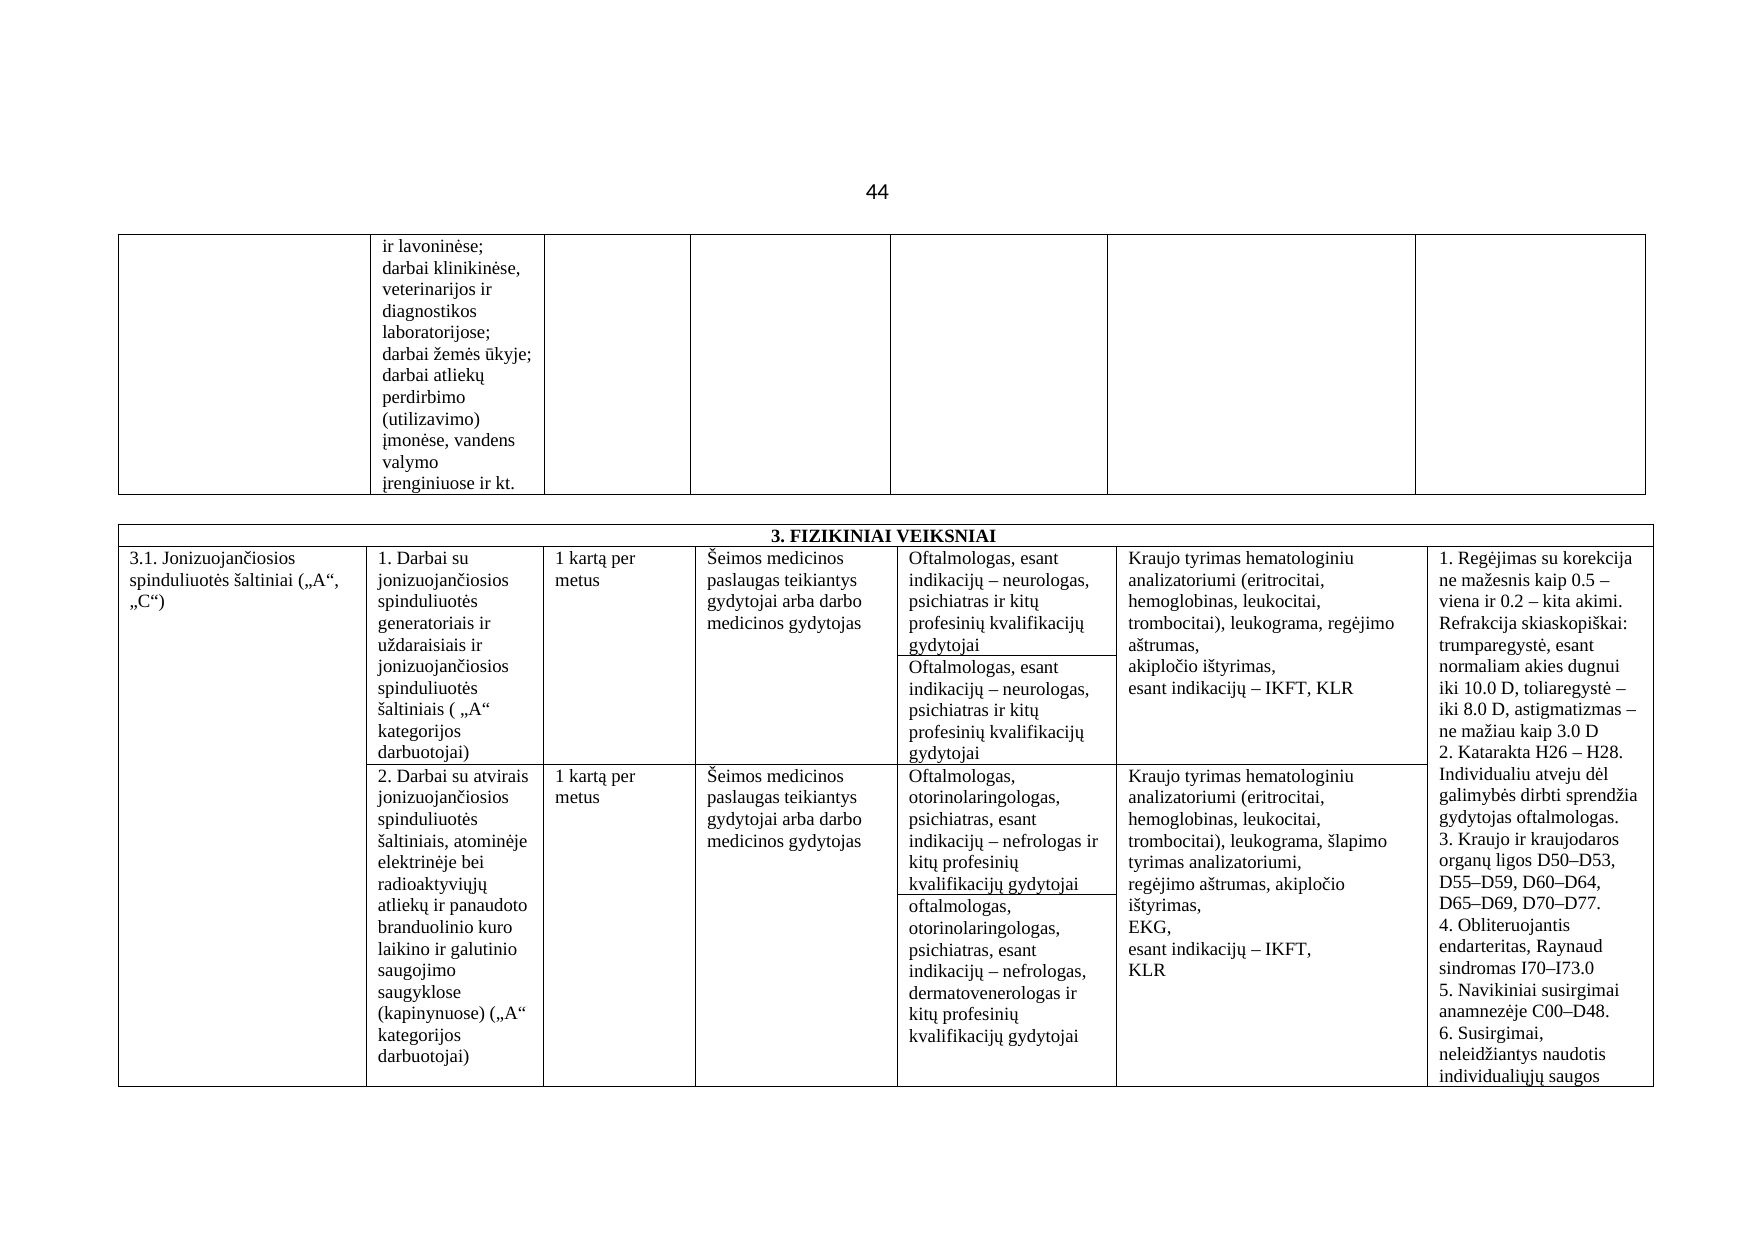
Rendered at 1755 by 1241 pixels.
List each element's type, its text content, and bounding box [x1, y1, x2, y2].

table_cell 1. Regėjimas su korekcija ne mažesnis kaip 0.5 – viena ir 0.2 – kita akimi. Refrakcija skiaskopiškai: trumparegystė, esant normaliam akies dugnui iki 10.0 D, toliaregystė – iki 8.0 D, astigmatizmas – ne mažiau kaip 3.0 D 2. Katarakta H26 – H28. Individualiu atveju dėl galimybės dirbti sprendžia gydytojas oftalmologas. 3. Kraujo ir kraujodaros organų ligos D50–D53, D55–D59, D60–D64, D65–D69, D70–D77. 4. Obliteruojantis endarteritas, Raynaud sindromas I70–I73.0 5. Navikiniai susirgimai anamnezėje C00–D48. 6. Susirgimai, neleidžiantys naudotis individualiųjų saugos [1428, 547, 1653, 1086]
table_cell [1108, 235, 1415, 494]
table_cell Oftalmologas, esant indikacijų – neurologas, psichiatras ir kitų profesinių kvalifikacijų gydytojai [898, 547, 1116, 655]
table_cell 2. Darbai su atvirais jonizuojančiosios spinduliuotės šaltiniais, atominėje elektrinėje bei radioaktyviųjų atliekų ir panaudoto branduolinio kuro laikino ir galutinio saugojimo saugyklose (kapinynuose) („A“ kategorijos darbuotojai) [367, 765, 543, 1086]
table_cell ir lavoninėse; darbai klinikinėse, veterinarijos ir diagnostikos laboratorijose; darbai žemės ūkyje; darbai atliekų perdirbimo (utilizavimo) įmonėse, vandens valymo įrenginiuose ir kt. [371, 235, 544, 494]
table_header 3. FIZIKINIAI VEIKSNIAI [119, 525, 1653, 546]
table_cell 1 kartą per metus [544, 765, 695, 1086]
table_cell [545, 235, 690, 494]
table_cell oftalmologas, otorinolaringologas, psichiatras, esant indikacijų – nefrologas, dermatovenerologas ir kitų profesinių kvalifikacijų gydytojai [898, 895, 1116, 1086]
table_cell Kraujo tyrimas hematologiniu analizatoriumi (eritrocitai, hemoglobinas, leukocitai, trombocitai), leukograma, šlapimo tyrimas analizatoriumi, regėjimo aštrumas, akipločio ištyrimas, EKG, esant indikacijų – IKFT, KLR [1117, 765, 1427, 1086]
table_cell [1416, 235, 1645, 494]
table_cell [1646, 234, 1650, 494]
table_cell Kraujo tyrimas hematologiniu analizatoriumi (eritrocitai, hemoglobinas, leukocitai, trombocitai), leukograma, regėjimo aštrumas, akipločio ištyrimas, esant indikacijų – IKFT, KLR [1117, 547, 1427, 764]
table_cell Šeimos medicinos paslaugas teikiantys gydytojai arba darbo medicinos gydytojas [696, 547, 897, 764]
table_cell Oftalmologas, esant indikacijų – neurologas, psichiatras ir kitų profesinių kvalifikacijų gydytojai [898, 656, 1116, 764]
table_cell [691, 235, 890, 494]
table_cell Šeimos medicinos paslaugas teikiantys gydytojai arba darbo medicinos gydytojas [696, 765, 897, 1086]
table_cell 3.1. Jonizuojančiosios spinduliuotės šaltiniai („A“, „C“) [119, 547, 366, 1086]
table_cell 1 kartą per metus [544, 547, 695, 764]
table_cell [891, 235, 1107, 494]
table_cell [119, 235, 370, 494]
table_cell 1. Darbai su jonizuojančiosios spinduliuotės generatoriais ir uždaraisiais ir jonizuojančiosios spinduliuotės šaltiniais ( „A“ kategorijos darbuotojai) [367, 547, 543, 764]
table_cell Oftalmologas, otorinolaringologas, psichiatras, esant indikacijų – nefrologas ir kitų profesinių kvalifikacijų gydytojai [898, 765, 1116, 894]
